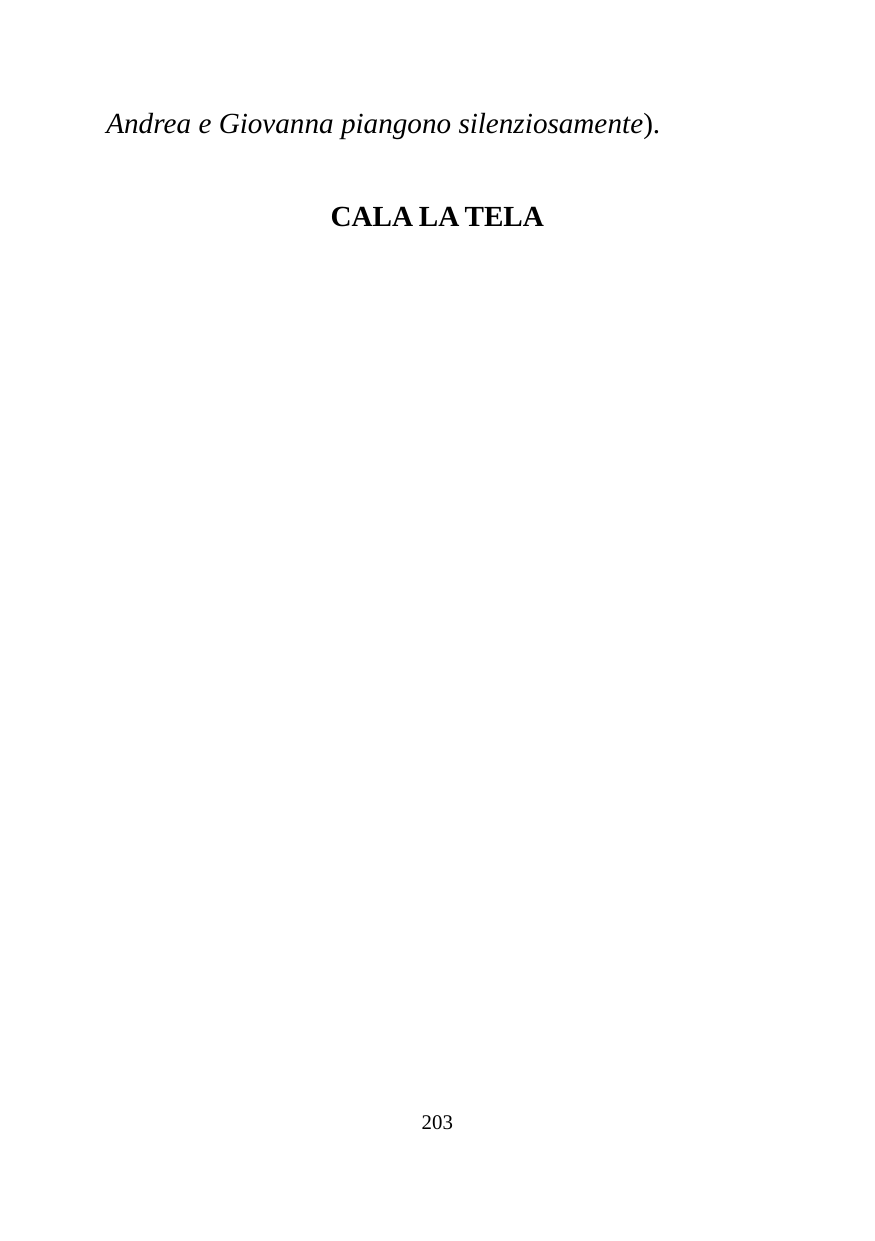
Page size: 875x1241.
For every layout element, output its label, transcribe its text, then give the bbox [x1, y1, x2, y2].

text Andrea e Giovanna piangono silenziosamente). [106, 106, 768, 140]
text CALA LA TELA [106, 199, 768, 232]
